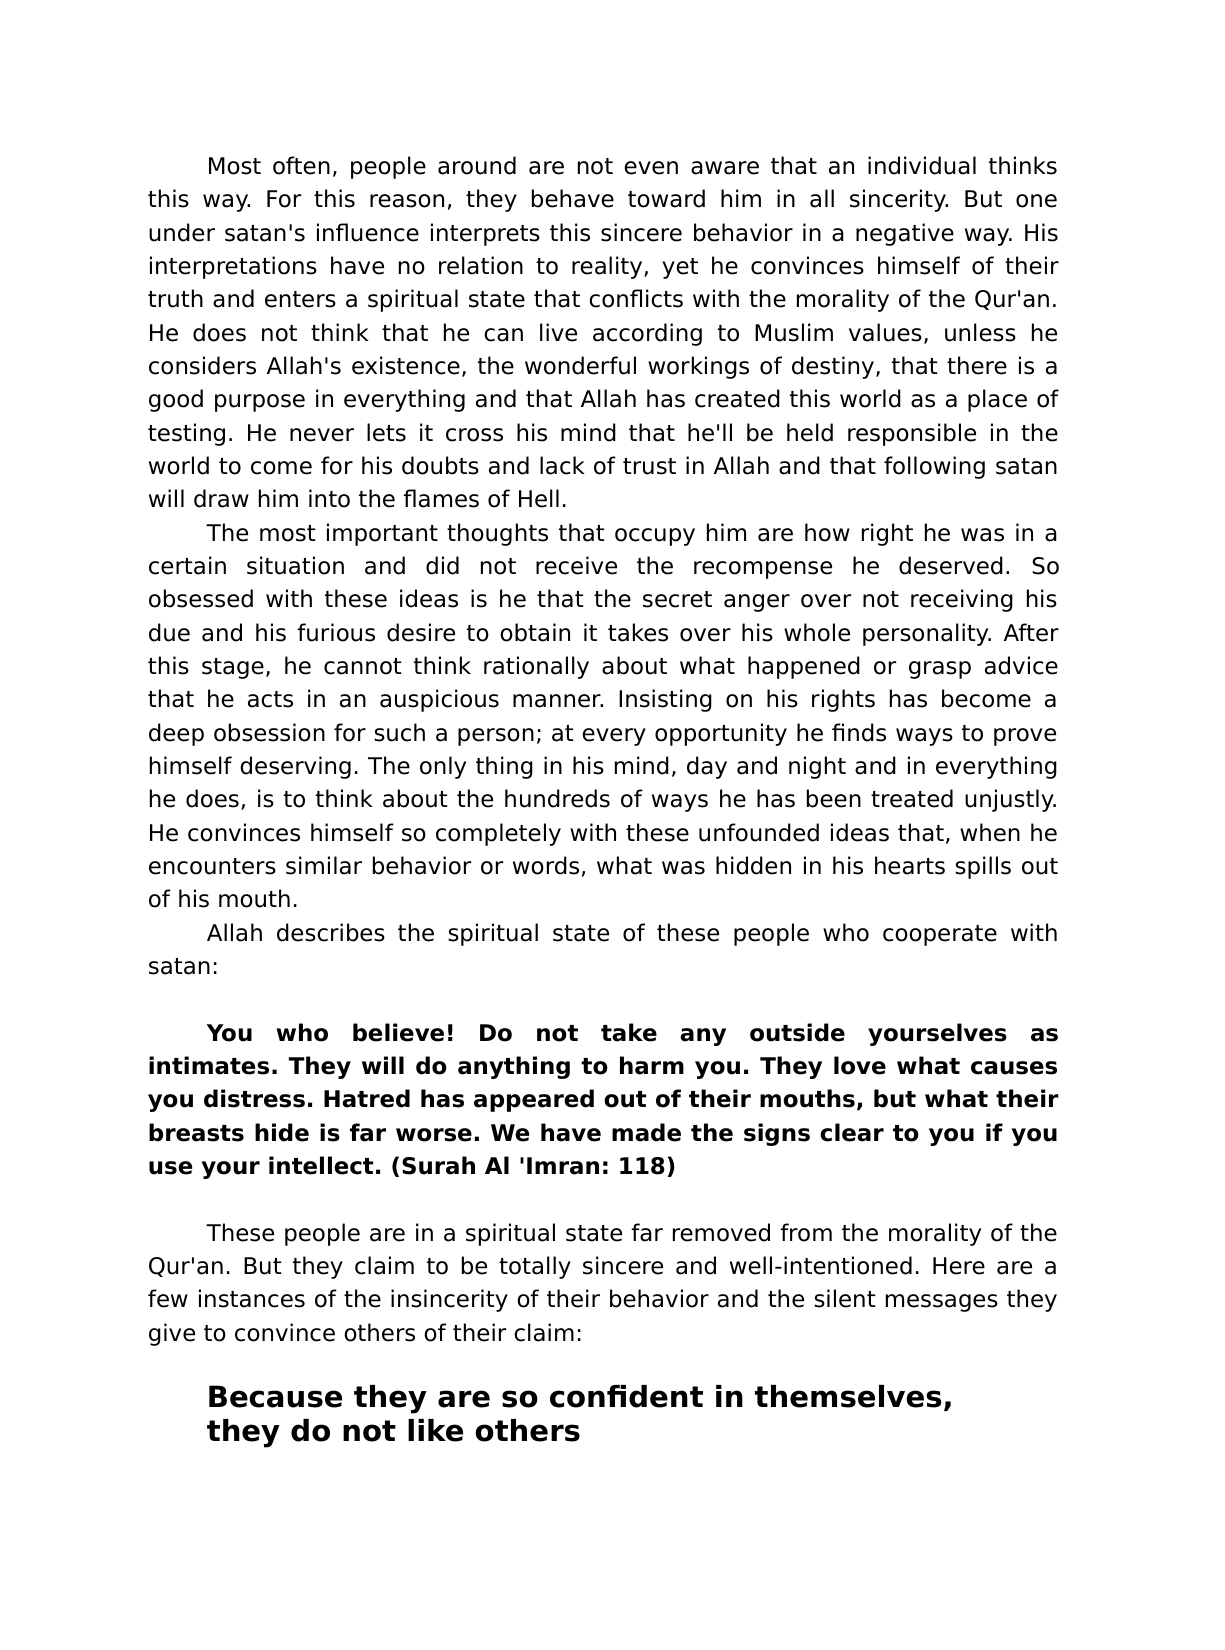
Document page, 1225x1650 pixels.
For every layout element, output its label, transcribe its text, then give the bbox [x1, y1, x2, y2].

text Because they are so confident in themselves, [148, 1381, 1060, 1414]
text Allah describes the spiritual state of these people who cooperate with satan: [148, 914, 1060, 981]
text Most often, people around are not even aware that an individual thinks this way. For this reason, they behave toward him in all sincerity. But one under satan's influence interprets this sincere behavior in a negative way. His interpretations have no relation to reality, yet he convinces himself of their truth and enters a spiritual state that conflicts with the morality of the Qur'an. He does not think that he can live according to Muslim values, unless he considers Allah's existence, the wonderful workings of destiny, that there is a good purpose in everything and that Allah has created this world as a place of testing. He never lets it cross his mind that he'll be held responsible in the world to come for his doubts and lack of trust in Allah and that following satan will draw him into the flames of Hell. [148, 148, 1060, 514]
text You who believe! Do not take any outside yourselves as intimates. They will do anything to harm you. They love what causes you distress. Hatred has appeared out of their mouths, but what their breasts hide is far worse. We have made the signs clear to you if you use your intellect. (Surah Al 'Imran: 118) [148, 1014, 1060, 1181]
text These people are in a spiritual state far removed from the morality of the Qur'an. But they claim to be totally sincere and well-intentioned. Here are a few instances of the insincerity of their behavior and the silent messages they give to convince others of their claim: [148, 1214, 1060, 1348]
text The most important thoughts that occupy him are how right he was in a certain situation and did not receive the recompense he deserved. So obsessed with these ideas is he that the secret anger over not receiving his due and his furious desire to obtain it takes over his whole personality. After this stage, he cannot think rationally about what happened or grasp advice that he acts in an auspicious manner. Insisting on his rights has become a deep obsession for such a person; at every opportunity he finds ways to prove himself deserving. The only thing in his mind, day and night and in everything he does, is to think about the hundreds of ways he has been treated unjustly. He convinces himself so completely with these unfounded ideas that, when he encounters similar behavior or words, what was hidden in his hearts spills out of his mouth. [148, 514, 1060, 914]
text they do not like others [148, 1414, 1060, 1448]
